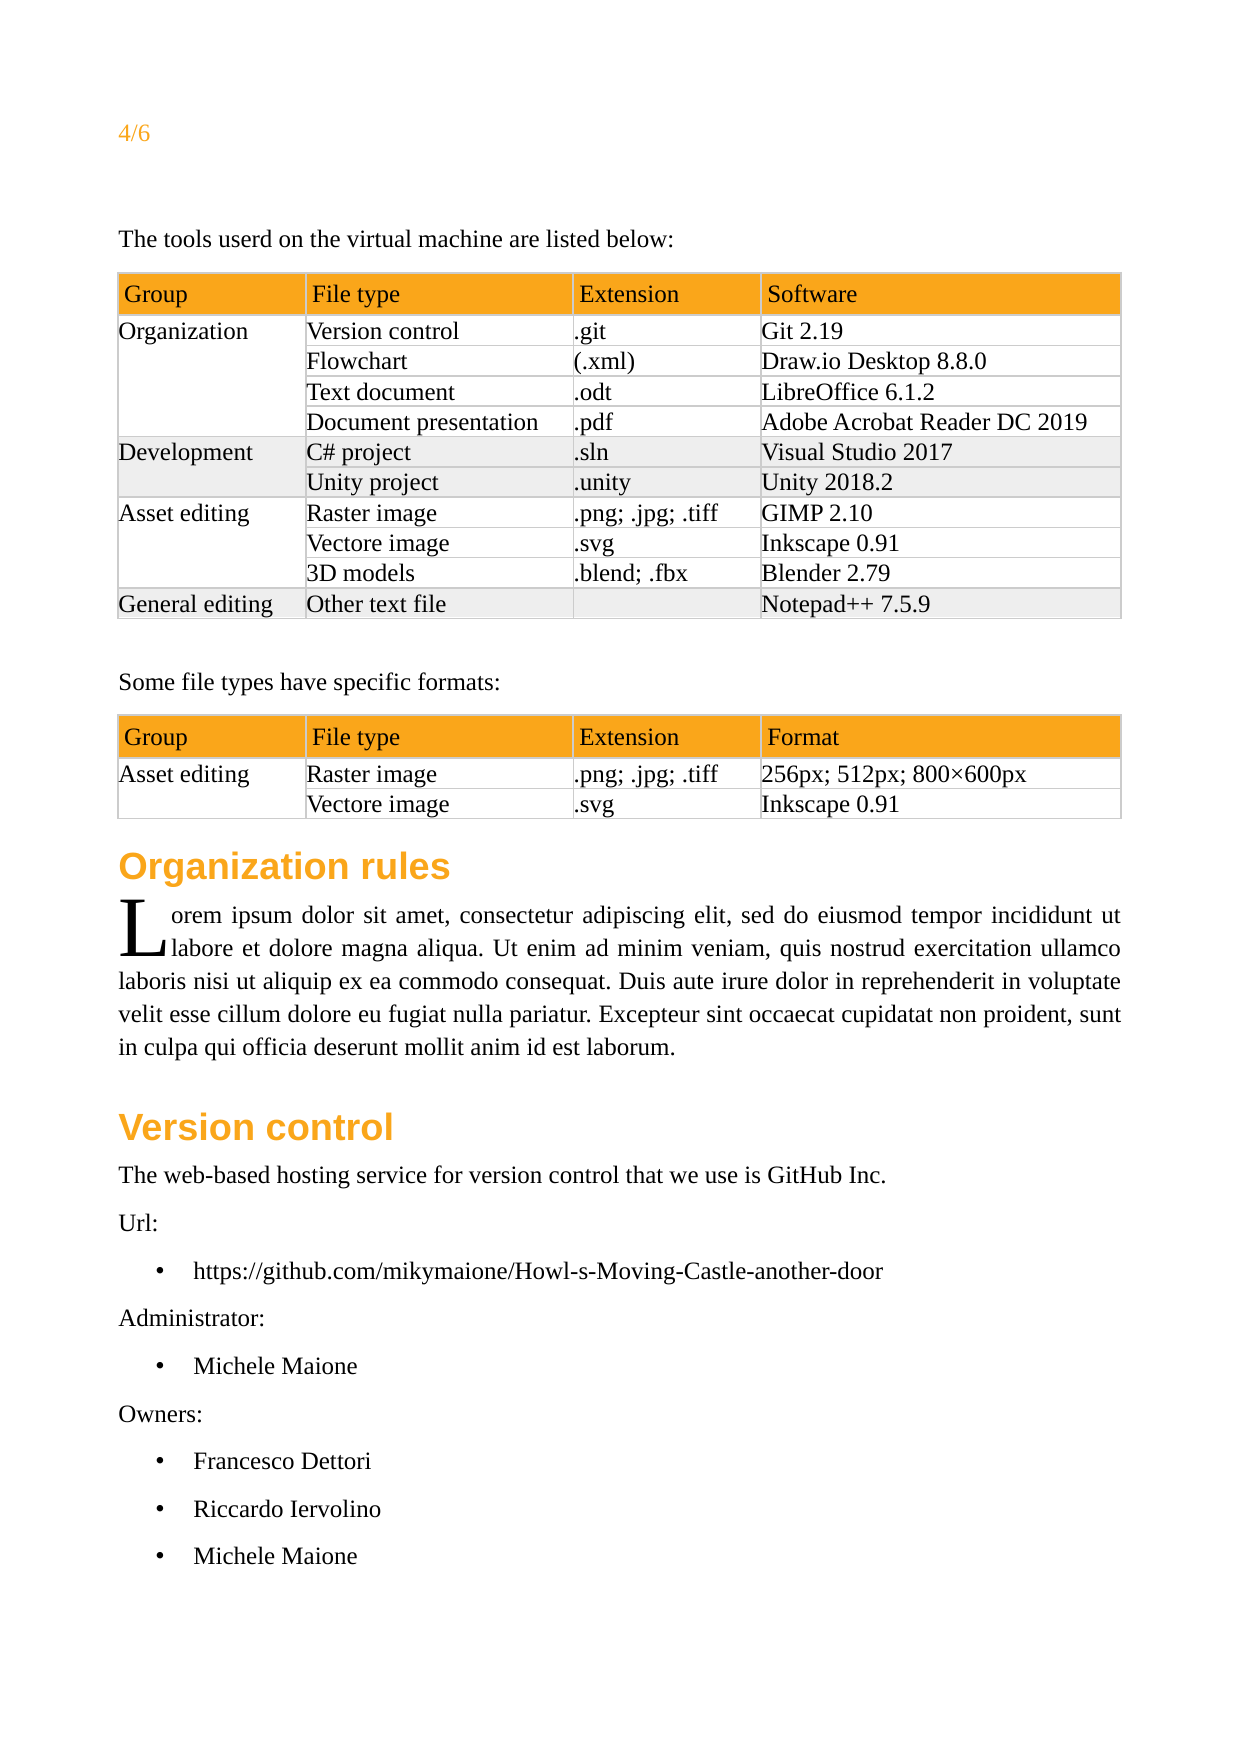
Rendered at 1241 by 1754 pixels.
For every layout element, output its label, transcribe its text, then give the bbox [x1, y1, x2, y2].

list https://github.com/mikymaione/Howl-s-Moving-Castle-another-door [156, 1256, 1122, 1284]
text Url: [118, 1208, 1122, 1237]
table_cell Other text file [307, 589, 573, 617]
table_header Software [762, 274, 1120, 314]
table_cell .svg [574, 789, 760, 818]
text Lorem ipsum dolor sit amet, consectetur adipiscing elit, sed do eiusmod tempor incididunt ut labore et dolore magna aliqua. Ut enim ad minim veniam, quis nostrud exercitation ullamco laboris nisi ut aliquip ex ea commodo consequat. Duis aute irure dolor in reprehenderit in voluptate velit esse cillum dolore eu fugiat nulla pariatur. Excepteur sint occaecat cupidatat non proident, sunt in culpa qui officia deserunt mollit anim id est laborum. [118, 900, 1122, 1061]
table_cell Flowchart [307, 346, 573, 375]
table_cell Inkscape 0.91 [762, 789, 1120, 818]
list Francesco Dettori [156, 1446, 1122, 1475]
table_cell .blend; .fbx [574, 558, 760, 587]
table_cell Asset editing [119, 498, 305, 587]
table_cell LibreOffice 6.1.2 [762, 377, 1120, 405]
table_cell .odt [574, 377, 760, 405]
table_cell Development [119, 437, 305, 466]
table_cell .svg [574, 528, 760, 557]
table_header Format [762, 716, 1120, 757]
table_cell [574, 589, 760, 617]
list Michele Maione [156, 1541, 1122, 1570]
list Michele Maione [156, 1351, 1122, 1380]
table_cell Unity project [307, 468, 573, 496]
table_cell Asset editing [119, 759, 305, 818]
table_cell Blender 2.79 [762, 558, 1120, 587]
subtitle Version control [118, 1104, 1122, 1148]
table_cell .png; .jpg; .tiff [574, 498, 760, 527]
table_header File type [307, 716, 572, 757]
table_cell Inkscape 0.91 [762, 528, 1120, 557]
subtitle Organization rules [118, 844, 1122, 888]
table_cell Adobe Acrobat Reader DC 2019 [762, 407, 1120, 436]
table_cell .png; .jpg; .tiff [574, 759, 760, 787]
table_cell .pdf [574, 407, 760, 436]
table_cell Vectore image [307, 789, 573, 818]
table_cell .sln [574, 437, 760, 466]
text The tools userd on the virtual machine are listed below: [118, 224, 1122, 253]
table_header File type [307, 274, 572, 314]
table_cell Version control [307, 316, 573, 345]
table_header Group [119, 716, 305, 757]
text Some file types have specific formats: [118, 667, 1122, 695]
table_cell Git 2.19 [762, 316, 1120, 345]
table_cell Document presentation [307, 407, 573, 436]
table_cell C# project [307, 437, 573, 466]
text Administrator: [118, 1303, 1122, 1332]
table_cell Raster image [307, 498, 573, 527]
table_cell Vectore image [307, 528, 573, 557]
table_cell GIMP 2.10 [762, 498, 1120, 527]
table_cell Draw.io Desktop 8.8.0 [762, 346, 1120, 375]
table_cell Text document [307, 377, 573, 405]
table_cell Visual Studio 2017 [762, 437, 1120, 466]
table_header Extension [574, 274, 760, 314]
table_cell .git [574, 316, 760, 345]
table_cell .unity [574, 468, 760, 496]
table_cell Raster image [307, 759, 573, 787]
table_cell General editing [119, 589, 305, 617]
text The web-based hosting service for version control that we use is GitHub Inc. [118, 1161, 1122, 1189]
table_cell 3D models [307, 558, 573, 587]
table_header Extension [574, 716, 760, 757]
table_cell 256px; 512px; 800×600px [762, 759, 1120, 787]
list Riccardo Iervolino [156, 1494, 1122, 1523]
table_cell Notepad++ 7.5.9 [762, 589, 1120, 617]
table_cell Organization [119, 316, 305, 436]
table_cell Unity 2018.2 [762, 468, 1120, 496]
table_header Group [119, 274, 305, 314]
text Owners: [118, 1399, 1122, 1427]
table_cell (.xml) [574, 346, 760, 375]
